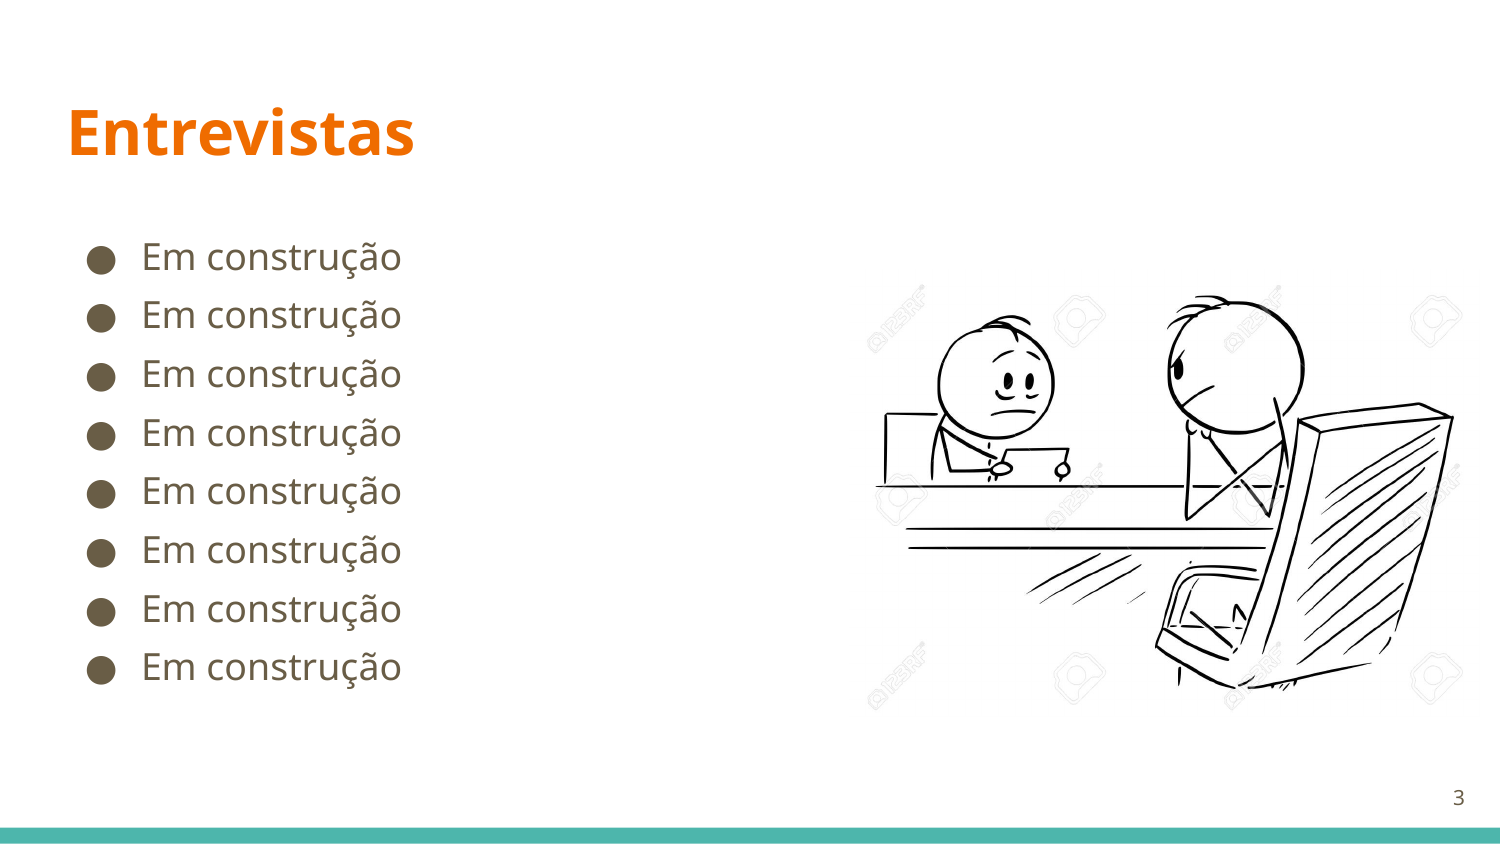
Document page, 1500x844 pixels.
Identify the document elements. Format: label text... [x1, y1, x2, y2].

slide_number [1389, 764, 1480, 830]
list Em construção Em construção Em construção Em construção Em construção Em construção Em construção Em construção [51, 207, 819, 750]
title Entrevistas [51, 72, 1449, 189]
picture [849, 269, 1480, 717]
